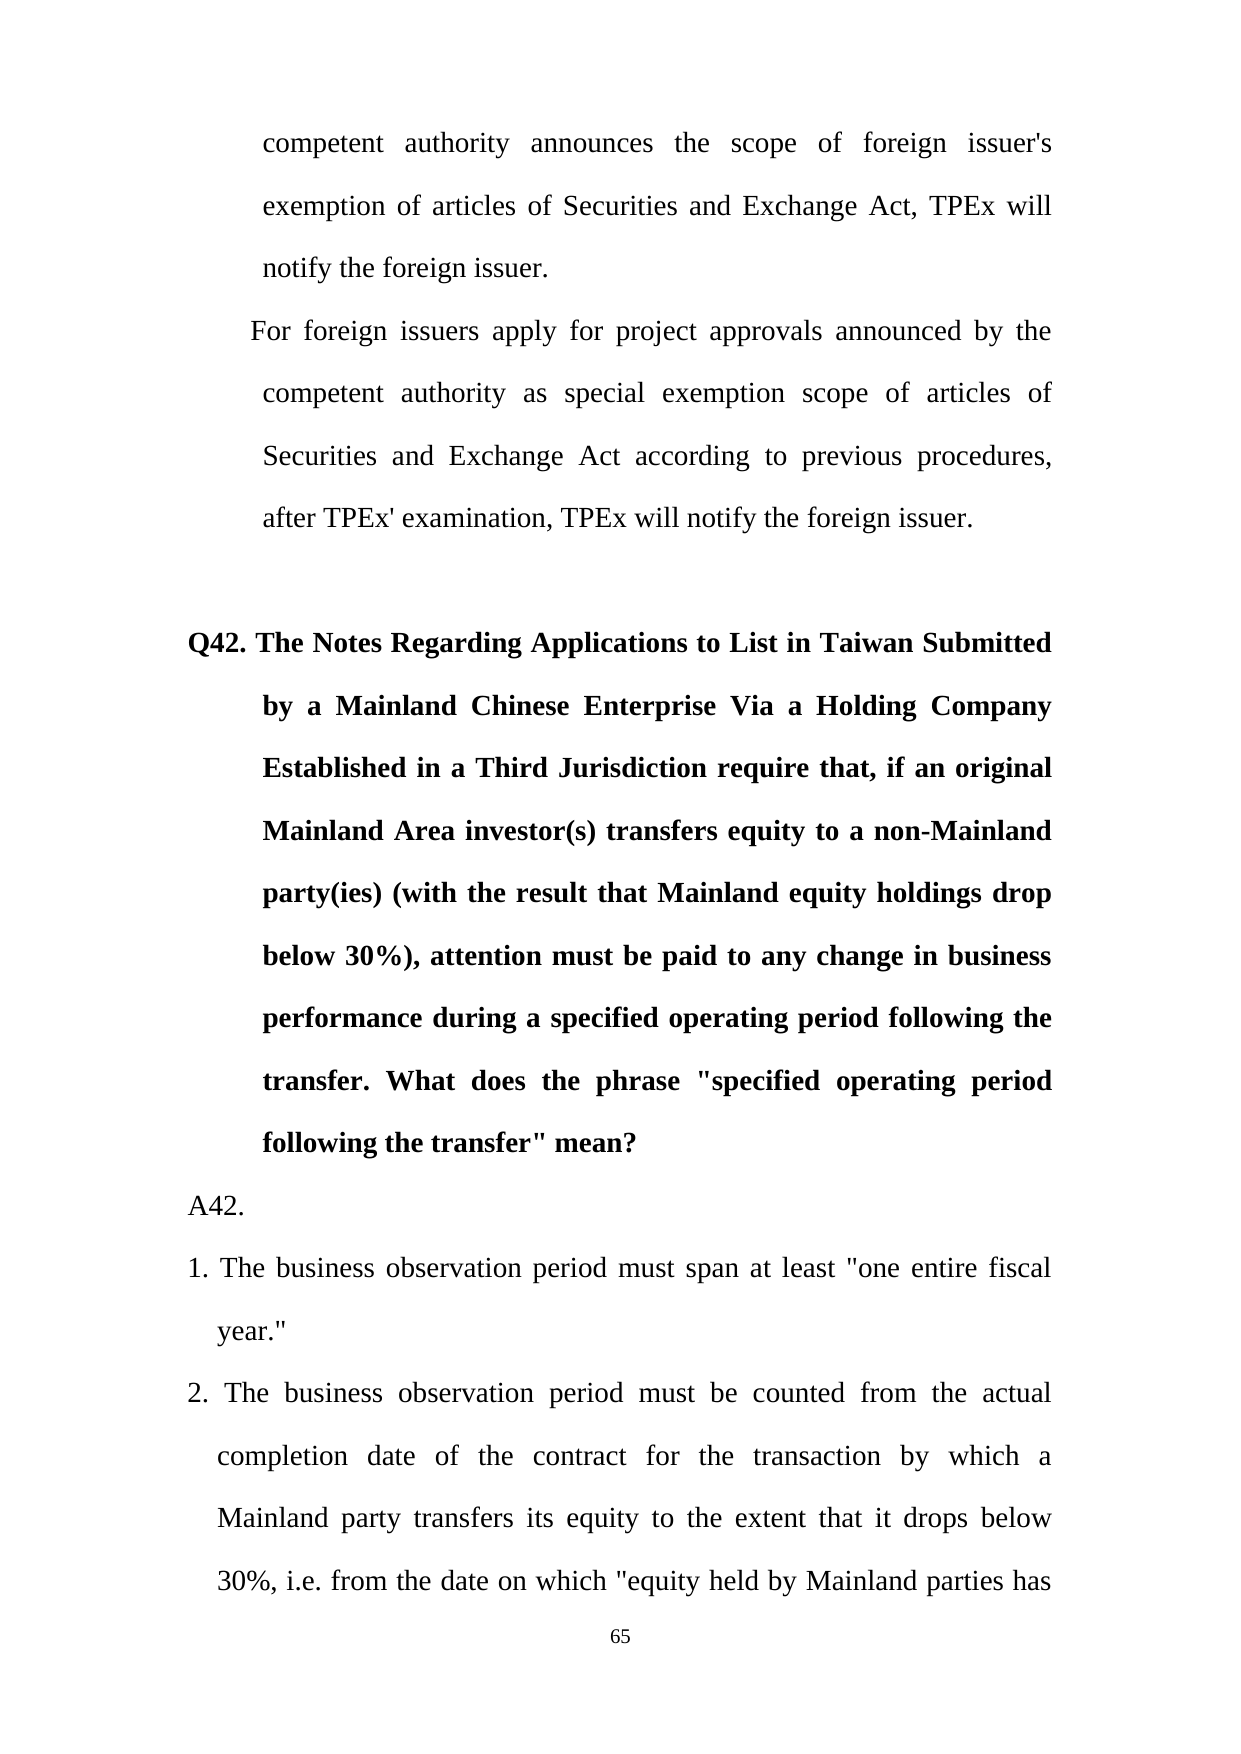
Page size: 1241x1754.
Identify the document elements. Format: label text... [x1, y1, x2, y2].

text 2. The business observation period must be counted from the actual completion date of the contract for the transaction by which a Mainland party transfers its equity to the extent that it drops below 30%, i.e. from the date on which "equity held by Mainland parties has [187, 1350, 1053, 1600]
text competent authority announces the scope of foreign issuer's exemption of articles of Securities and Exchange Act, TPEx will notify the foreign issuer. [187, 100, 1053, 288]
text A42. [187, 1163, 1053, 1225]
text 1. The business observation period must span at least "one entire fiscal year." [187, 1225, 1053, 1350]
text For foreign issuers apply for project approvals announced by the competent authority as special exemption scope of articles of Securities and Exchange Act according to previous procedures, after TPEx' examination, TPEx will notify the foreign issuer. [187, 288, 1053, 538]
text Q42. The Notes Regarding Applications to List in Taiwan Submitted by a Mainland Chinese Enterprise Via a Holding Company Established in a Third Jurisdiction require that, if an original Mainland Area investor(s) transfers equity to a non-Mainland party(ies) (with the result that Mainland equity holdings drop below 30%), attention must be paid to any change in business performance during a specified operating period following the transfer. What does the phrase "specified operating period following the transfer" mean? [187, 600, 1053, 1163]
